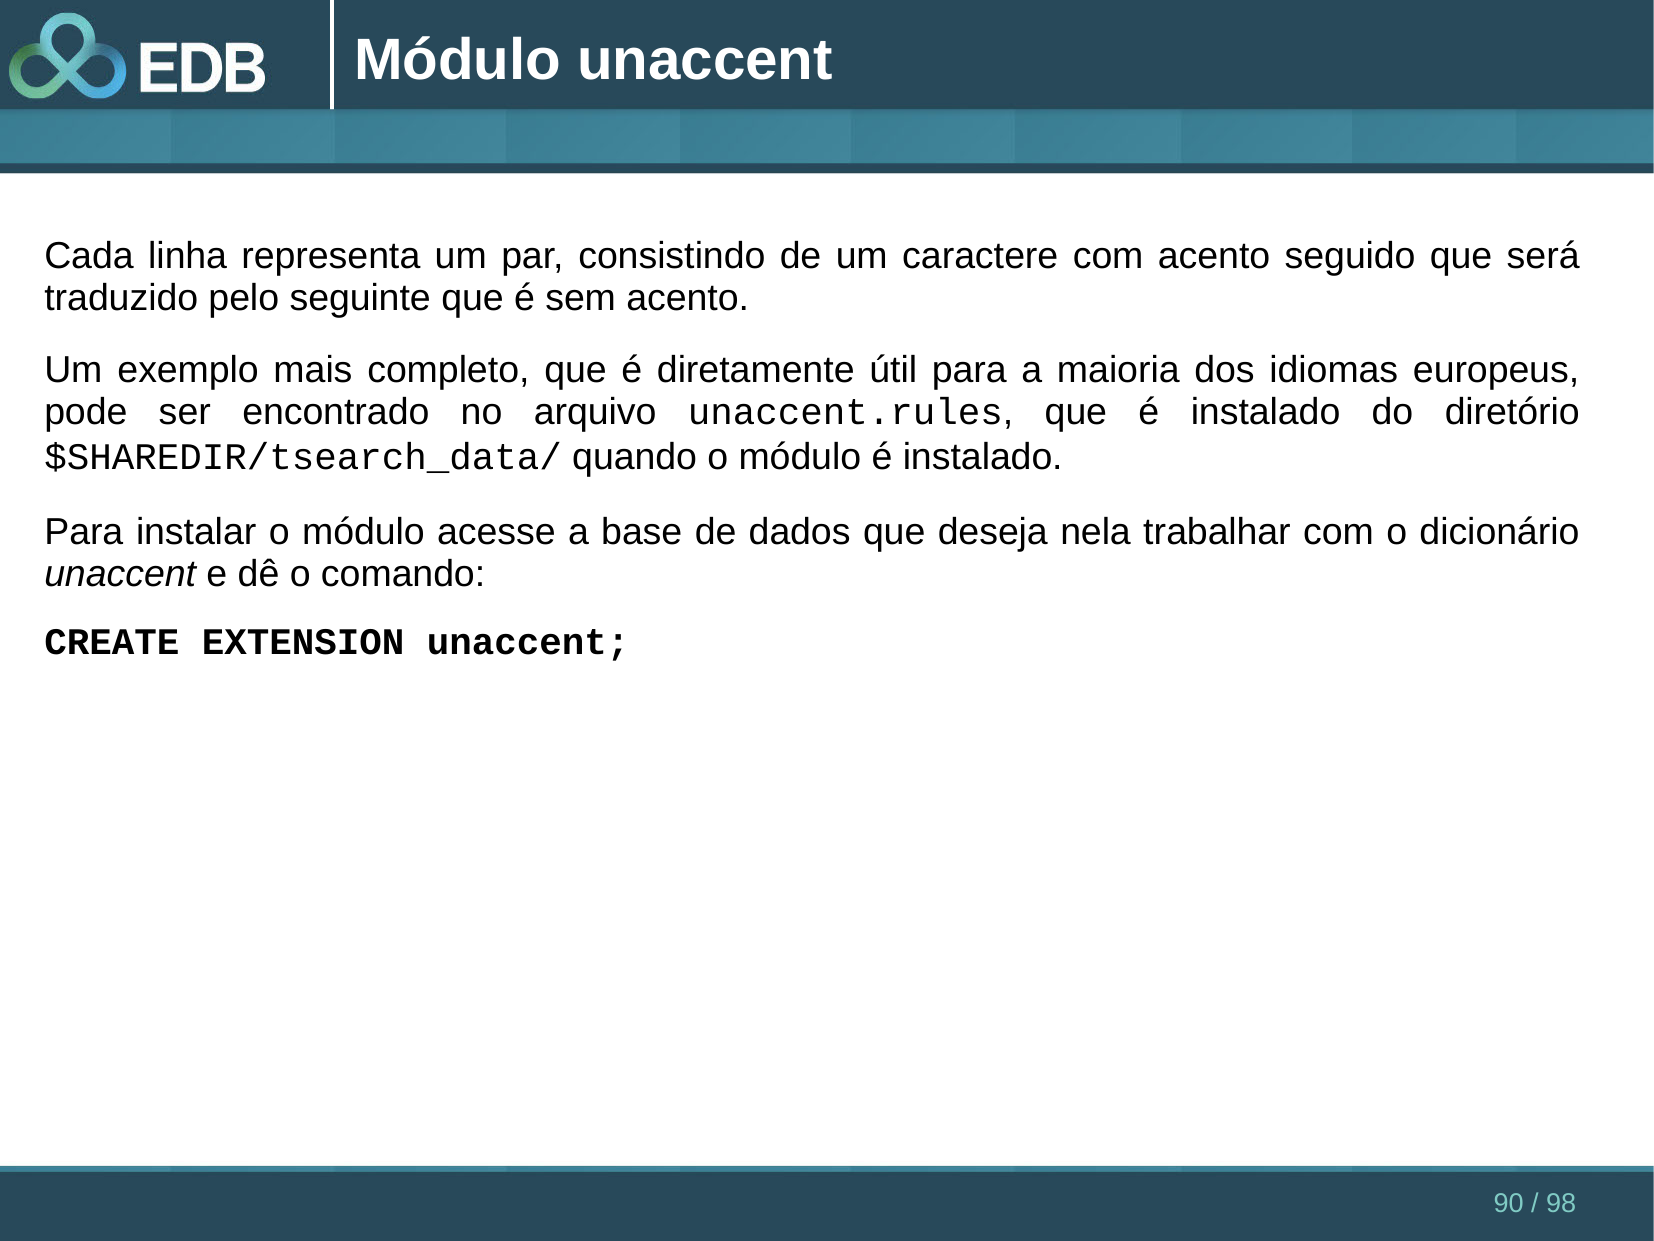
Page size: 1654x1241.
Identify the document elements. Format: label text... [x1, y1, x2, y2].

text_box Cada linha representa um par, consistindo de um caractere com acento seguido que será traduzido pelo seguinte que é sem acento. Um exemplo mais completo, que é diretamente útil para a maioria dos idiomas europeus, pode ser encontrado no arquivo unaccent.rules, que é instalado do diretório $SHAREDIR/tsearch_data/ quando o módulo é instalado. Para instalar o módulo acesse a base de dados que deseja nela trabalhar com o dicionário unaccent e dê o comando: CREATE EXTENSION unaccent; [29, 227, 1595, 680]
title Módulo unaccent [354, 26, 1595, 92]
picture [0, 0, 1654, 1241]
